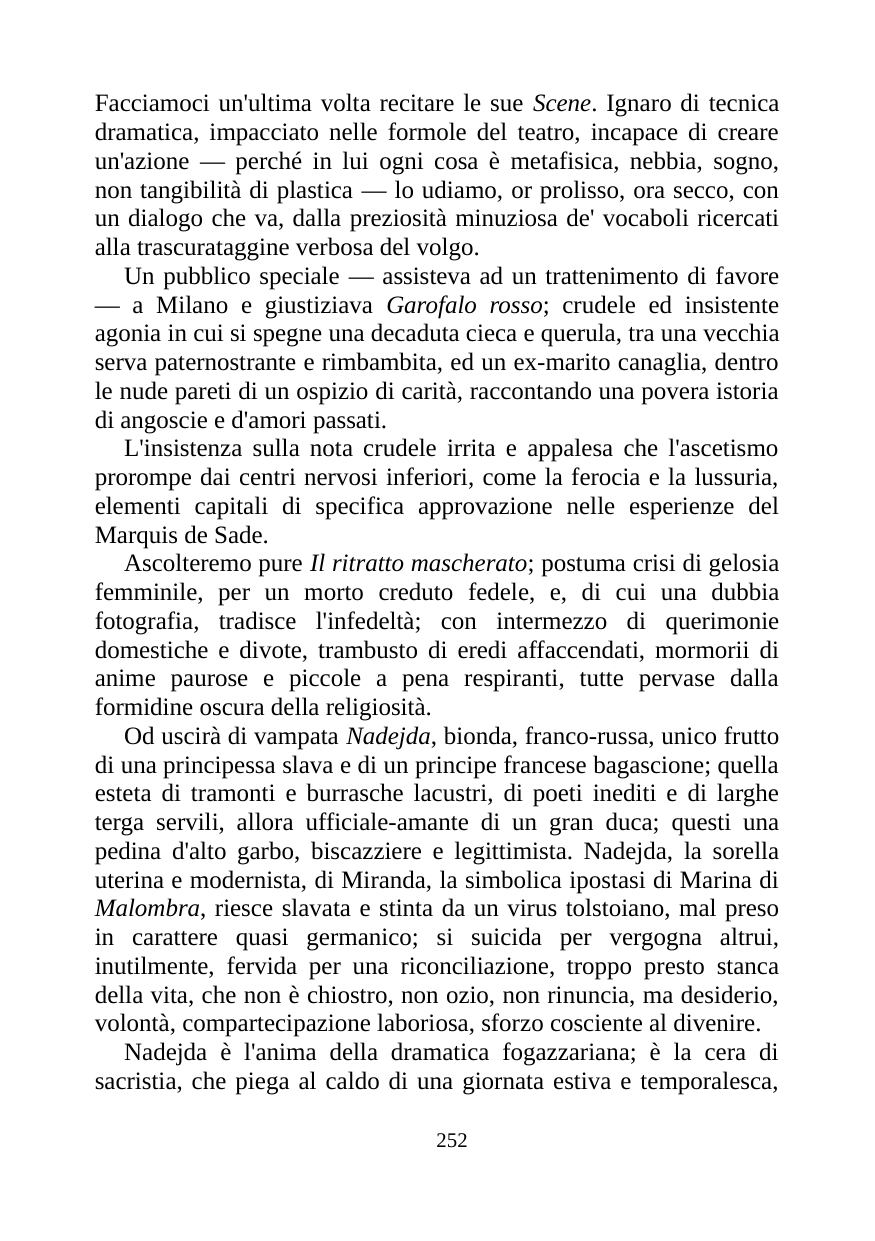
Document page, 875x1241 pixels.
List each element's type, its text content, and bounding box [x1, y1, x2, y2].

text Un pubblico speciale — assisteva ad un trattenimento di favore — a Milano e giustiziava Garofalo rosso; crudele ed insistente agonia in cui si spegne una decaduta cieca e querula, tra una vecchia serva paternostrante e rimbambita, ed un ex-marito canaglia, dentro le nude pareti di un ospizio di carità, raccontando una povera istoria di angoscie e d'amori passati. [94, 261, 779, 433]
text Ascolteremo pure Il ritratto mascherato; postuma crisi di gelosia femminile, per un morto creduto fedele, e, di cui una dubbia fotografia, tradisce l'infedeltà; con intermezzo di querimonie domestiche e divote, trambusto di eredi affaccendati, mormorii di anime paurose e piccole a pena respiranti, tutte pervase dalla formidine oscura della religiosità. [94, 548, 779, 721]
text Od uscirà di vampata Nadejda, bionda, franco-russa, unico frutto di una principessa slava e di un principe francese bagascione; quella esteta di tramonti e burrasche lacustri, di poeti inediti e di larghe terga servili, allora ufficiale-amante di un gran duca; questi una pedina d'alto garbo, biscazziere e legittimista. Nadejda, la sorella uterina e modernista, di Miranda, la simbolica ipostasi di Marina di Malombra, riesce slavata e stinta da un virus tolstoiano, mal preso in carattere quasi germanico; si suicida per vergogna altrui, inutilmente, fervida per una riconciliazione, troppo presto stanca della vita, che non è chiostro, non ozio, non rinuncia, ma desiderio, volontà, compartecipazione laboriosa, sforzo cosciente al divenire. [94, 721, 779, 1037]
text L'insistenza sulla nota crudele irrita e appalesa che l'ascetismo prorompe dai centri nervosi inferiori, come la ferocia e la lussuria, elementi capitali di specifica approvazione nelle esperienze del Marquis de Sade. [94, 433, 779, 548]
text Facciamoci un'ultima volta recitare le sue Scene. Ignaro di tecnica dramatica, impacciato nelle formole del teatro, incapace di creare un'azione — perché in lui ogni cosa è metafisica, nebbia, sogno, non tangibilità di plastica — lo udiamo, or prolisso, ora secco, con un dialogo che va, dalla preziosità minuziosa de' vocaboli ricercati alla trascurataggine verbosa del volgo. [94, 88, 779, 261]
text Nadejda è l'anima della dramatica fogazzariana; è la cera di sacristia, che piega al caldo di una giornata estiva e temporalesca, [94, 1037, 779, 1095]
